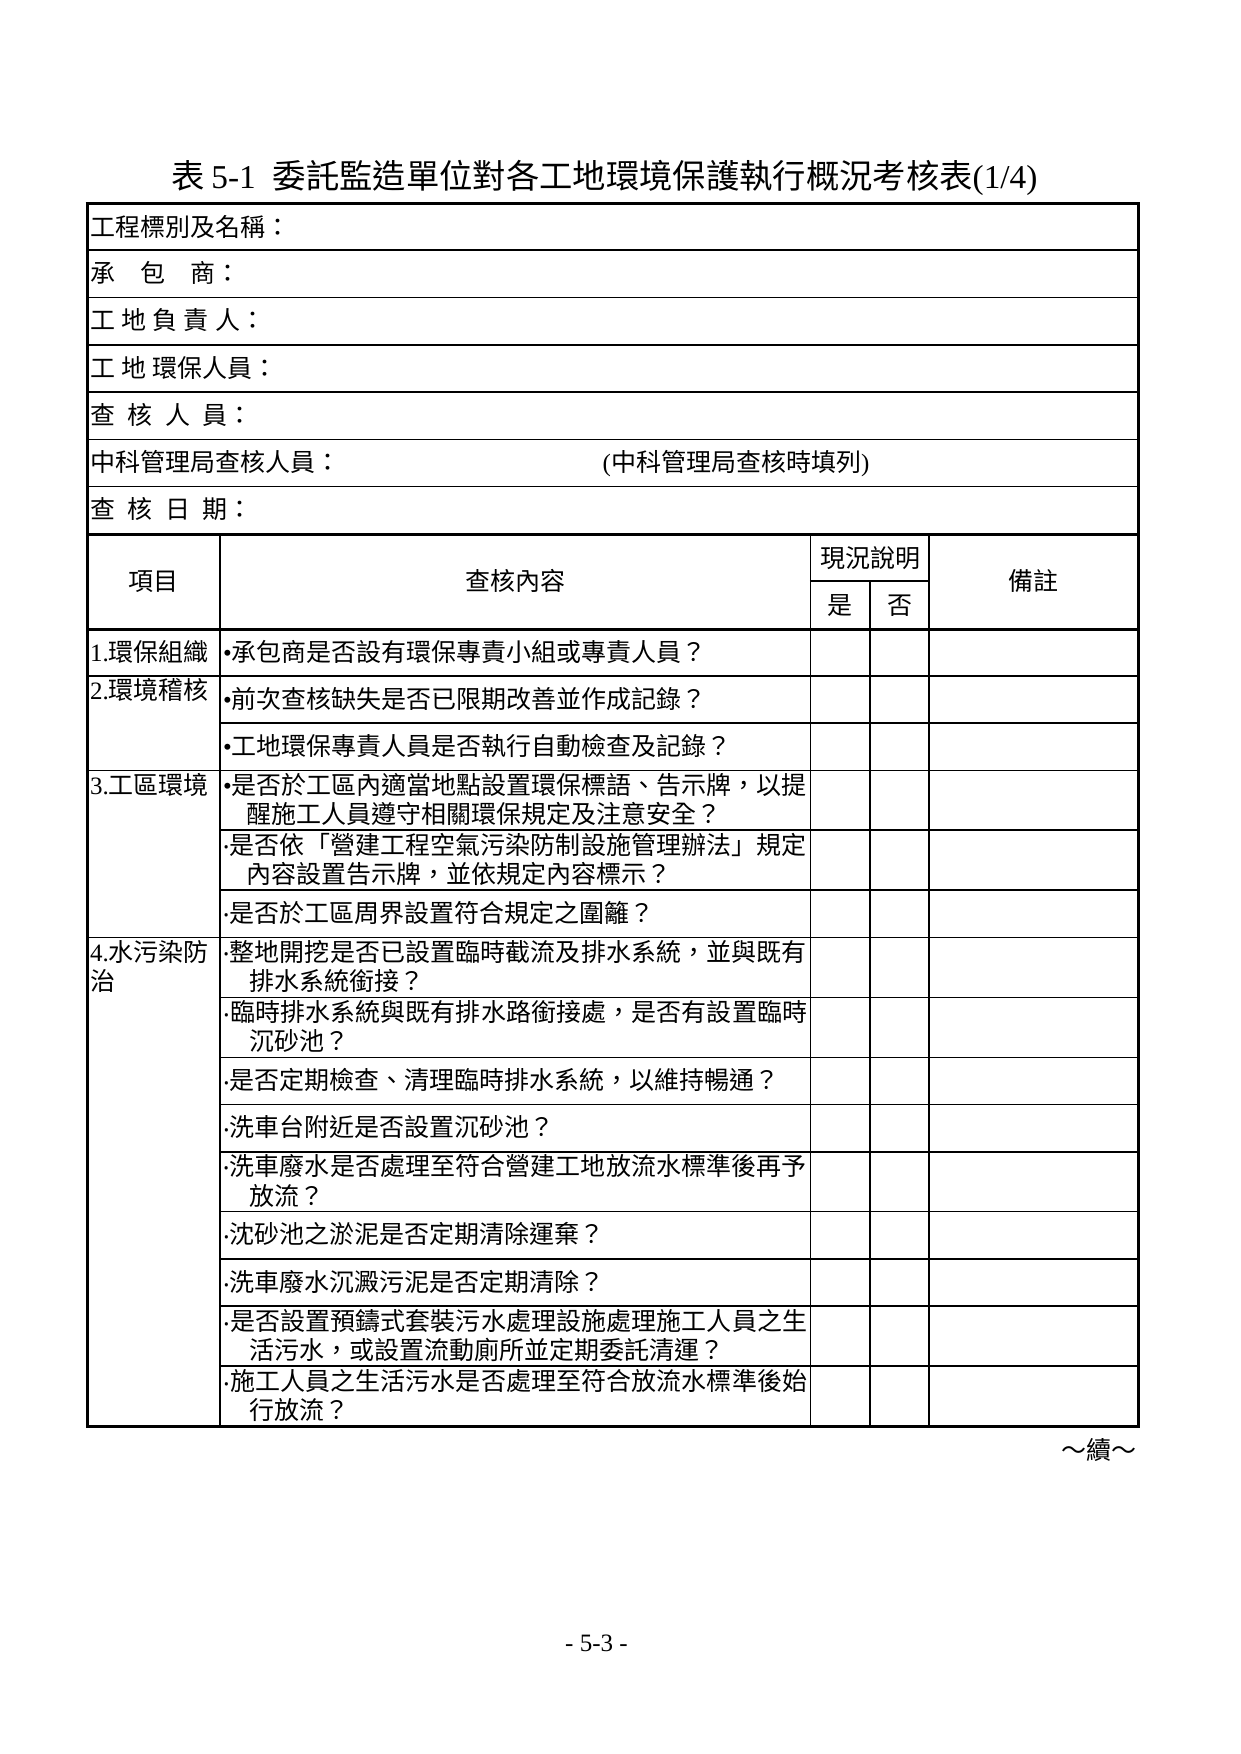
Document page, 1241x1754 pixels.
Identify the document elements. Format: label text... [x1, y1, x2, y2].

table_cell [871, 771, 928, 829]
table_cell [930, 771, 1137, 829]
table_cell 3.工區環境 [89, 771, 219, 937]
table_cell 是 [811, 582, 869, 628]
table_cell ‧是否定期檢查、清理臨時排水系統，以維持暢通？ [221, 1058, 810, 1104]
table_cell [871, 631, 928, 675]
table_cell [871, 677, 928, 722]
table_cell [871, 1058, 928, 1104]
table_cell [871, 831, 928, 889]
table_cell ‧是否於工區周界設置符合規定之圍籬？ [221, 891, 810, 937]
table_cell [811, 831, 869, 889]
table_cell [930, 1153, 1137, 1211]
table_cell [871, 998, 928, 1056]
table_cell 工 地 環保人員： [89, 346, 1137, 391]
table_cell ‧洗車廢水是否處理至符合營建工地放流水標準後再予放流？ [221, 1153, 810, 1211]
table_header 工程標別及名稱： [89, 205, 1137, 249]
table_cell [870, 1428, 929, 1472]
table_cell [811, 1058, 869, 1104]
table_cell ‧施工人員之生活污水是否處理至符合放流水標準後始行放流？ [221, 1367, 810, 1425]
table_cell [811, 1428, 870, 1472]
table_cell ‧是否設置預鑄式套裝污水處理設施處理施工人員之生活污水，或設置流動廁所並定期委託清運？ [221, 1307, 810, 1365]
table_cell [811, 724, 869, 769]
table_cell [871, 1260, 928, 1305]
table_cell [871, 1367, 928, 1425]
table_cell [930, 1307, 1137, 1365]
table_cell [930, 1367, 1137, 1425]
table_cell [811, 1260, 869, 1305]
table_cell [871, 891, 928, 937]
table_cell [871, 1153, 928, 1211]
table_cell •工地環保專責人員是否執行自動檢查及記錄？ [221, 724, 810, 769]
table_cell ‧洗車廢水沉澱污泥是否定期清除？ [221, 1260, 810, 1305]
table_cell [871, 1212, 928, 1258]
table_cell [871, 1307, 928, 1365]
table_cell [930, 677, 1137, 722]
table_cell ‧沈砂池之淤泥是否定期清除運棄？ [221, 1212, 810, 1258]
table_cell [811, 998, 869, 1056]
table_cell ‧洗車台附近是否設置沉砂池？ [221, 1105, 810, 1151]
table_cell •承包商是否設有環保專責小組或專責人員？ [221, 631, 810, 675]
table_cell [811, 631, 869, 675]
table_cell [871, 938, 928, 996]
table_cell ‧臨時排水系統與既有排水路銜接處，是否有設置臨時沉砂池？ [221, 998, 810, 1056]
table_cell [930, 1105, 1137, 1151]
table_cell [811, 1307, 869, 1365]
table_cell [930, 831, 1137, 889]
table_cell [811, 938, 869, 996]
table_cell 備註 [930, 536, 1137, 628]
table_cell [811, 1153, 869, 1211]
table_cell 查 核 人 員： [89, 393, 1137, 438]
table_cell 2.環境稽核 [89, 677, 219, 769]
table_cell [930, 891, 1137, 937]
table_cell ‧整地開挖是否已設置臨時截流及排水系統，並與既有排水系統銜接？ [221, 938, 810, 996]
table_cell [871, 1105, 928, 1151]
table_cell [930, 1058, 1137, 1104]
table_cell [220, 1428, 811, 1472]
table_cell 工 地 負 責 人： [89, 298, 1137, 344]
table_cell 1.環保組織 [89, 631, 219, 675]
table_cell [811, 891, 869, 937]
table_cell [811, 771, 869, 829]
table_cell 項目 [89, 536, 219, 628]
table_cell ～續～ [929, 1428, 1138, 1472]
table_cell •是否於工區內適當地點設置環保標語、告示牌，以提醒施工人員遵守相關環保規定及注意安全？ [221, 771, 810, 829]
table_cell [811, 677, 869, 722]
table_cell 承 包 商： [89, 251, 1137, 297]
table_cell [930, 938, 1137, 996]
table_cell [811, 1212, 869, 1258]
table_cell 查 核 日 期： [89, 487, 1137, 533]
table_cell [930, 998, 1137, 1056]
table_cell [871, 724, 928, 769]
table_cell [930, 724, 1137, 769]
table_cell ‧是否依「營建工程空氣污染防制設施管理辦法」規定內容設置告示牌，並依規定內容標示？ [221, 831, 810, 889]
table_cell 現況說明 [811, 536, 928, 580]
table_cell 中科管理局查核人員： (中科管理局查核時填列) [89, 440, 1137, 486]
table_cell [87, 1428, 220, 1472]
table_cell 否 [871, 582, 928, 628]
table_cell 4.水污染防治 [89, 938, 219, 1425]
text 表5-1 委託監造單位對各工地環境保護執行概況考核表(1/4) [86, 150, 1122, 198]
table_cell •前次查核缺失是否已限期改善並作成記錄？ [221, 677, 810, 722]
table_cell [930, 1260, 1137, 1305]
table_cell [930, 631, 1137, 675]
table_cell 查核內容 [221, 536, 810, 628]
table_cell [811, 1105, 869, 1151]
table_cell [930, 1212, 1137, 1258]
table_cell [811, 1367, 869, 1425]
